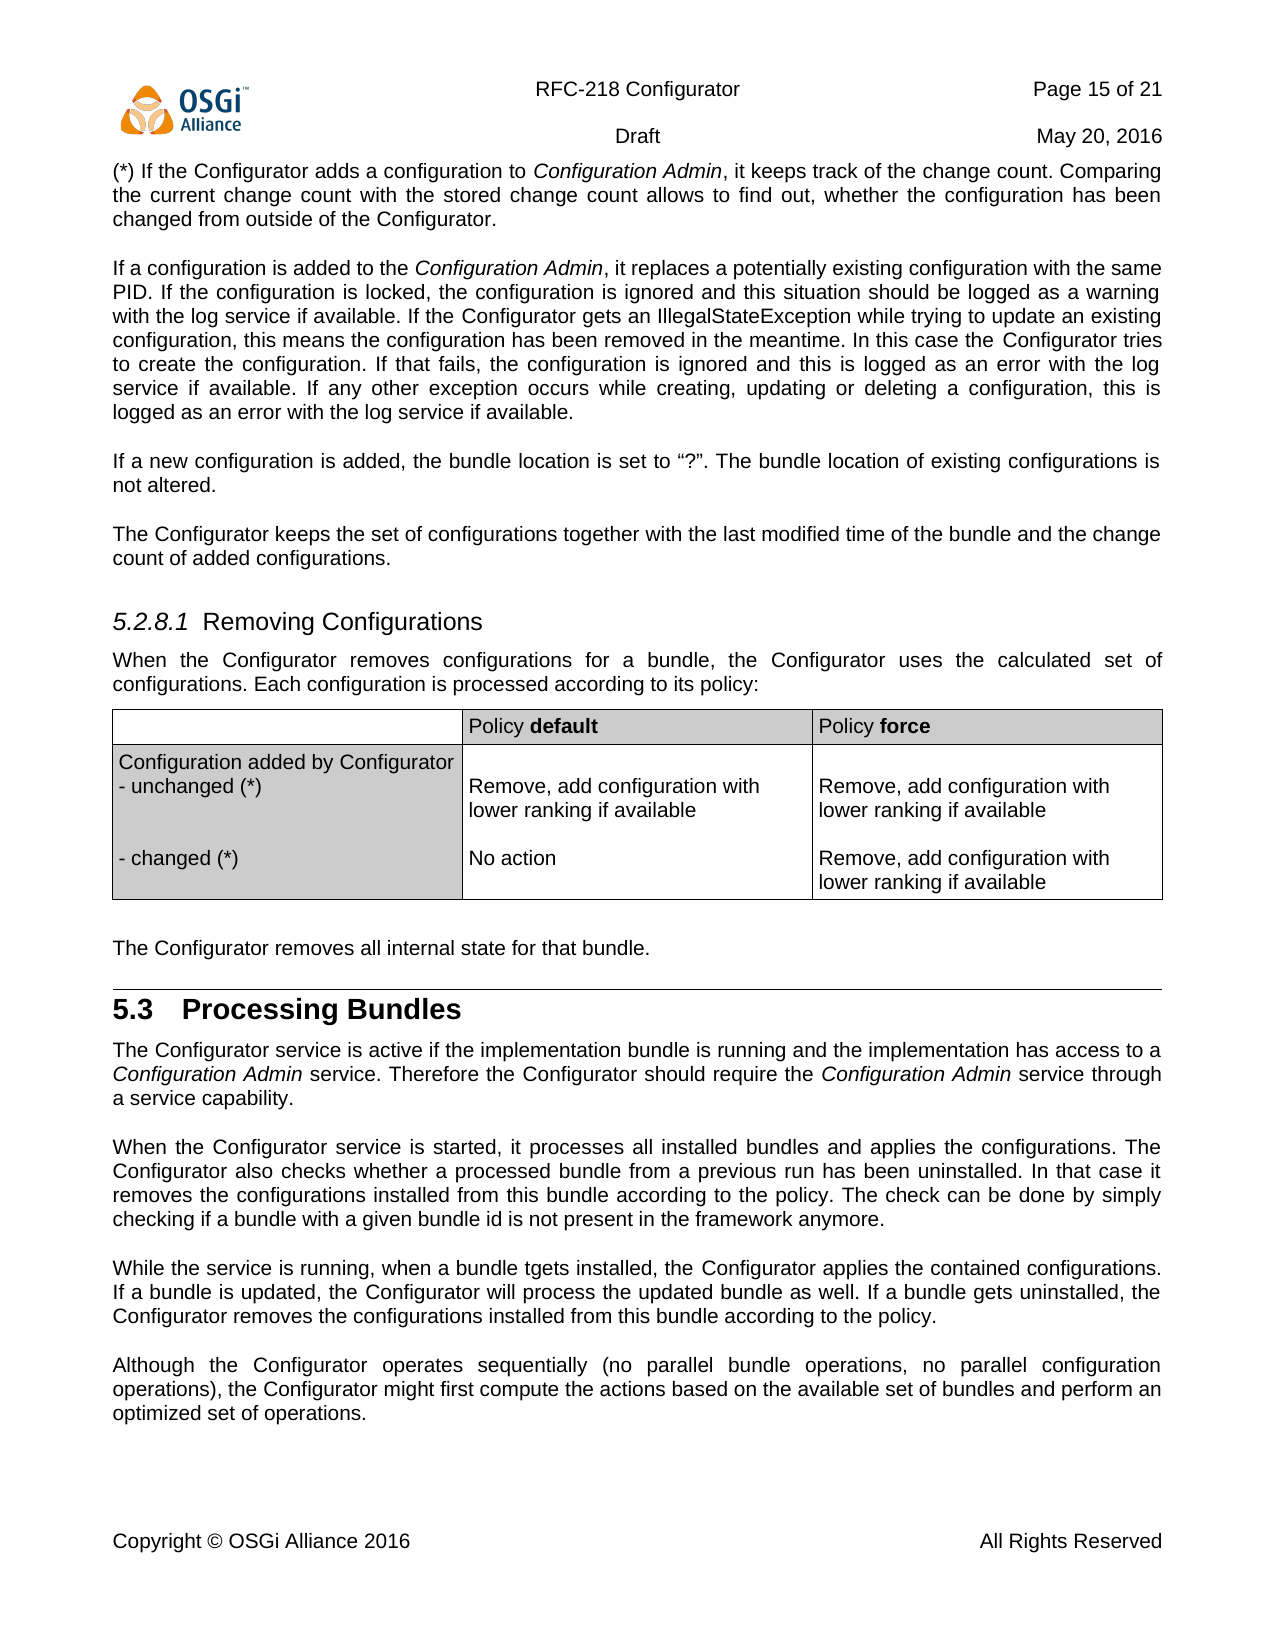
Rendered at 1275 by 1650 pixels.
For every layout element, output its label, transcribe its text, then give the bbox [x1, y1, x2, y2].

table_header [113, 710, 462, 744]
subtitle Removing Configurations [112, 607, 1162, 636]
table_header Policy default [463, 710, 812, 744]
text If a configuration is added to the Configuration Admin, it replaces a potentially existing configuration with the same PID. If the configuration is locked, the configuration is ignored and this situation should be logged as a warning with the log service if available. If the Configurator gets an IllegalStateException while trying to update an existing configuration, this means the configuration has been removed in the meantime. In this case the Configurator tries to create the configuration. If that fails, the configuration is ignored and this is logged as an error with the log service if available. If any other exception occurs while creating, updating or deleting a configuration, this is logged as an error with the log service if available. [112, 256, 1162, 423]
table_cell Remove, add configuration with lower ranking if available No action [463, 745, 812, 899]
text The Configurator keeps the set of configurations together with the last modified time of the bundle and the change count of added configurations. [112, 521, 1162, 569]
table_cell Configuration added by Configurator - unchanged (*) - changed (*) [113, 745, 462, 899]
table_cell Remove, add configuration with lower ranking if available Remove, add configuration with lower ranking if available [813, 745, 1162, 899]
text (*) If the Configurator adds a configuration to Configuration Admin, it keeps track of the change count. Comparing the current change count with the stored change count allows to find out, whether the configuration has been changed from outside of the Configurator. [112, 159, 1162, 231]
text Although the Configurator operates sequentially (no parallel bundle operations, no parallel configuration operations), the Configurator might first compute the actions based on the available set of bundles and perform an optimized set of operations. [112, 1353, 1162, 1425]
table_header Policy force [813, 710, 1162, 744]
text When the Configurator service is started, it processes all installed bundles and applies the configurations. The Configurator also checks whether a processed bundle from a previous run has been uninstalled. In that case it removes the configurations installed from this bundle according to the policy. The check can be done by simply checking if a bundle with a given bundle id is not present in the framework anymore. [112, 1135, 1162, 1231]
picture [113, 78, 257, 142]
text While the service is running, when a bundle tgets installed, the Configurator applies the contained configurations. If a bundle is updated, the Configurator will process the updated bundle as well. If a bundle gets uninstalled, the Configurator removes the configurations installed from this bundle according to the policy. [112, 1256, 1162, 1328]
text The Configurator removes all internal state for that bundle. [112, 912, 1162, 960]
text The Configurator service is active if the implementation bundle is running and the implementation has access to a Configuration Admin service. Therefore the Configurator should require the Configuration Admin service through a service capability. [112, 1038, 1162, 1110]
subtitle Processing Bundles [112, 990, 1162, 1026]
text When the Configurator removes configurations for a bundle, the Configurator uses the calculated set of configurations. Each configuration is processed according to its policy: [112, 648, 1162, 696]
text If a new configuration is added, the bundle location is set to “?”. The bundle location of existing configurations is not altered. [112, 448, 1162, 496]
